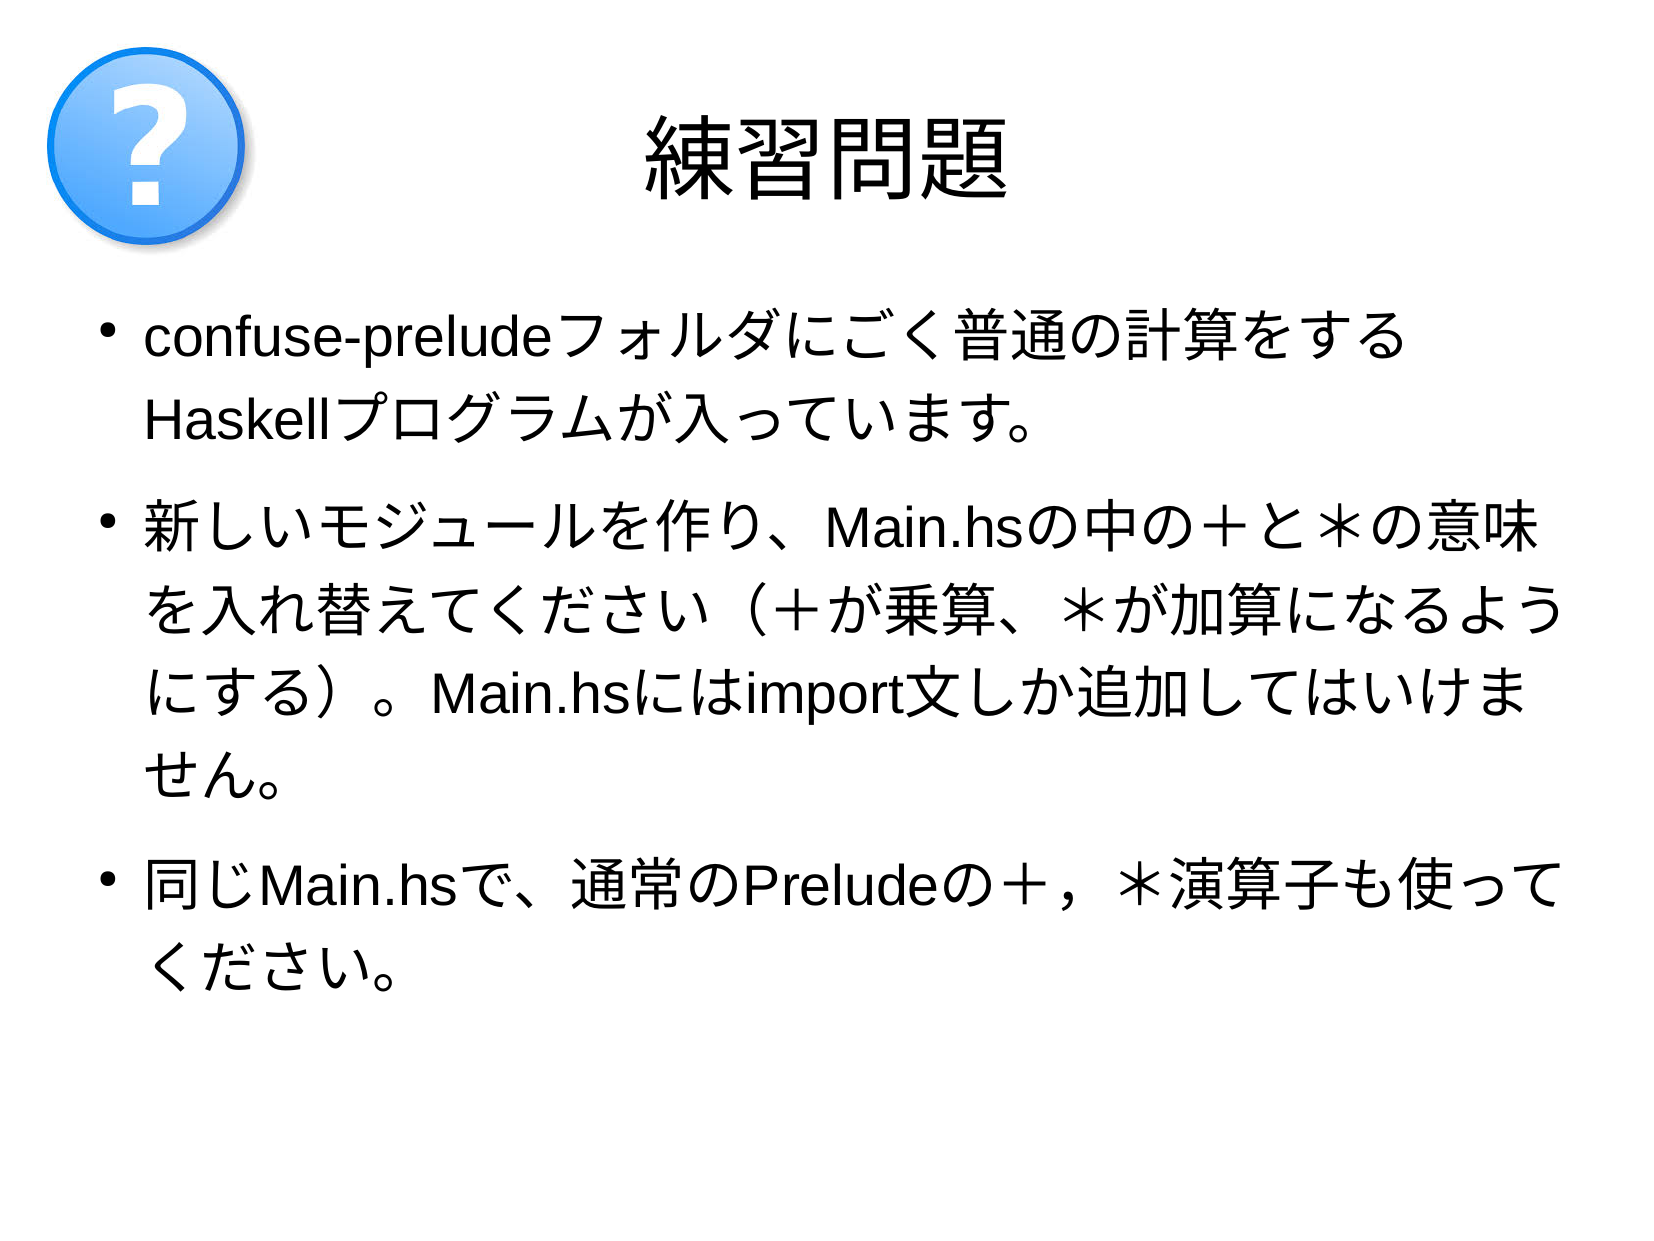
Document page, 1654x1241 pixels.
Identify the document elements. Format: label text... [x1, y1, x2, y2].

picture [38, 35, 260, 257]
title 練習問題 [260, 49, 1571, 257]
list confuse-preludeフォルダにごく普通の計算をするHaskellプログラムが入っています。 新しいモジュールを作り、Main.hsの中の＋と＊の意味を入れ替えてください（＋が乗算、＊が加算になるようにする）。Main.hsにはimport文しか追加してはいけません。 同じMain.hsで、通常のPreludeの＋，＊演算子も使ってください。 [82, 290, 1571, 1010]
